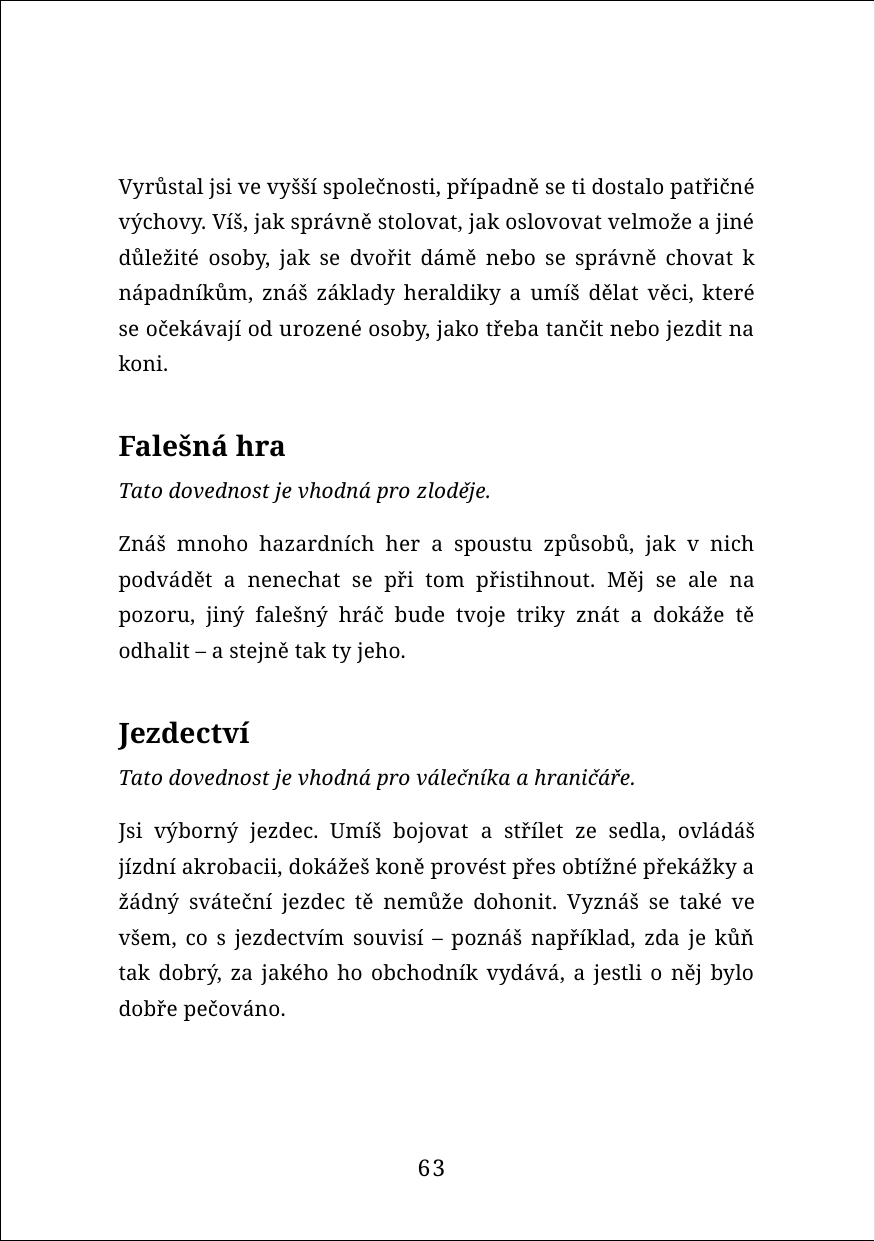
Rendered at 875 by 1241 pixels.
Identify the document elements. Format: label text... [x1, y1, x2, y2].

subtitle Falešná hra [118, 426, 756, 464]
text Tato dovednost je vhodná pro zloděje. [118, 476, 756, 505]
text Tato dovednost je vhodná pro válečníka a hraničáře. [118, 763, 756, 792]
text Znáš mnoho hazardních her a spoustu způsobů, jak v nich podvádět a nenechat se při tom přistihnout. Měj se ale na pozoru, jiný falešný hráč bude tvoje triky znát a dokáže tě odhalit – a stejně tak ty jeho. [118, 529, 756, 664]
text Vyrůstal jsi ve vyšší společnosti, případně se ti dostalo patřičné výchovy. Víš, jak správně stolovat, jak oslovovat velmože a jiné důležité osoby, jak se dvořit dámě nebo se správně chovat k nápadníkům, znáš základy heraldiky a umíš dělat věci, které se očekávají od urozené osoby, jako třeba tančit nebo jezdit na koni. [118, 172, 756, 378]
subtitle Jezdectví [118, 713, 756, 751]
text Jsi výborný jezdec. Umíš bojovat a střílet ze sedla, ovládáš jízdní akrobacii, dokážeš koně provést přes obtížné překážky a žádný sváteční jezdec tě nemůže dohonit. Vyznáš se také ve všem, co s jezdectvím souvisí – poznáš například, zda je kůň tak dobrý, za jakého ho obchodník vydává, a jestli o něj bylo dobře pečováno. [118, 816, 756, 1022]
